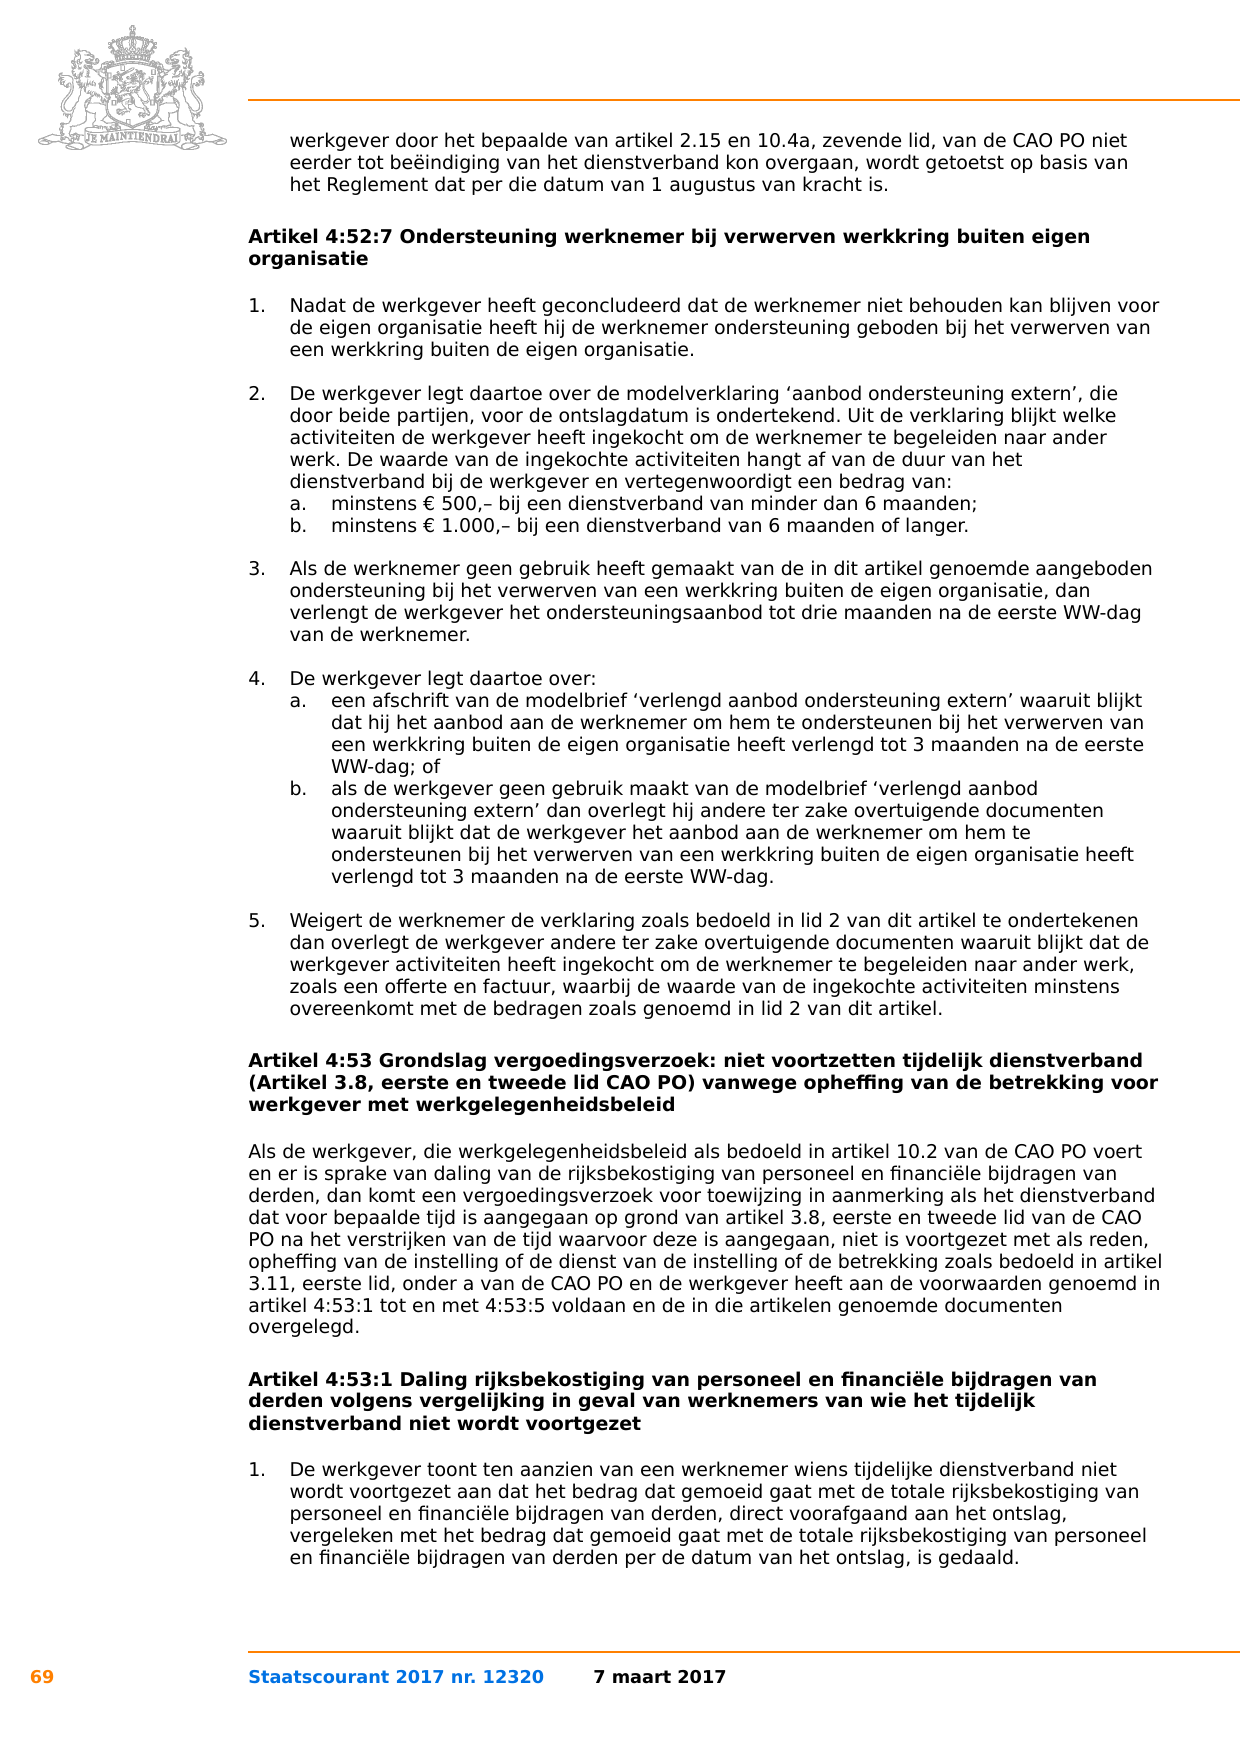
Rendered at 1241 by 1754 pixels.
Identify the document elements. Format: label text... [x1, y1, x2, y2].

subtitle Artikel 4:53 Grondslag vergoedingsverzoek: niet voortzetten tijdelijk dienstverband (Artikel 3.8, eerste en tweede lid CAO PO) vanwege opheffing van de betrekking voor werkgever met werkgelegenheidsbeleid [248, 1050, 1163, 1116]
text 2. De werkgever legt daartoe over de modelverklaring ‘aanbod ondersteuning extern’, die door beide partijen, voor de ontslagdatum is ondertekend. Uit de verklaring blijkt welke activiteiten de werkgever heeft ingekocht om de werknemer te begeleiden naar ander werk. De waarde van de ingekochte activiteiten hangt af van de duur van het dienstverband bij de werkgever en vertegenwoordigt een bedrag van: [248, 383, 1163, 492]
picture [38, 25, 227, 150]
text a. een afschrift van de modelbrief ‘verlengd aanbod ondersteuning extern’ waaruit blijkt dat hij het aanbod aan de werknemer om hem te ondersteunen bij het verwerven van een werkkring buiten de eigen organisatie heeft verlengd tot 3 maanden na de eerste WW-dag; of [289, 690, 1163, 778]
text a. minstens € 500,– bij een dienstverband van minder dan 6 maanden; [289, 492, 1163, 514]
text b. als de werkgever geen gebruik maakt van de modelbrief ‘verlengd aanbod ondersteuning extern’ dan overlegt hij andere ter zake overtuigende documenten waaruit blijkt dat de werkgever het aanbod aan de werknemer om hem te ondersteunen bij het verwerven van een werkkring buiten de eigen organisatie heeft verlengd tot 3 maanden na de eerste WW-dag. [289, 778, 1163, 888]
text 1. Nadat de werkgever heeft geconcludeerd dat de werknemer niet behouden kan blijven voor de eigen organisatie heeft hij de werknemer ondersteuning geboden bij het verwerven van een werkkring buiten de eigen organisatie. [248, 295, 1163, 361]
text Als de werkgever, die werkgelegenheidsbeleid als bedoeld in artikel 10.2 van de CAO PO voert en er is sprake van daling van de rijksbekostiging van personeel en financiële bijdragen van derden, dan komt een vergoedingsverzoek voor toewijzing in aanmerking als het dienstverband dat voor bepaalde tijd is aangegaan op grond van artikel 3.8, eerste en tweede lid van de CAO PO na het verstrijken van de tijd waarvoor deze is aangegaan, niet is voortgezet met als reden, opheffing van de instelling of de dienst van de instelling of de betrekking zoals bedoeld in artikel 3.11, eerste lid, onder a van de CAO PO en de werkgever heeft aan de voorwaarden genoemd in artikel 4:53:1 tot en met 4:53:5 voldaan en de in die artikelen genoemde documenten overgelegd. [248, 1141, 1163, 1338]
text werkgever door het bepaalde van artikel 2.15 en 10.4a, zevende lid, van de CAO PO niet eerder tot beëindiging van het dienstverband kon overgaan, wordt getoetst op basis van het Reglement dat per die datum van 1 augustus van kracht is. [248, 130, 1163, 196]
subtitle Artikel 4:53:1 Daling rijksbekostiging van personeel en financiële bijdragen van derden volgens vergelijking in geval van werknemers van wie het tijdelijk dienstverband niet wordt voortgezet [248, 1368, 1163, 1434]
text 4. De werkgever legt daartoe over: [248, 668, 1163, 690]
text 3. Als de werknemer geen gebruik heeft gemaakt van de in dit artikel genoemde aangeboden ondersteuning bij het verwerven van een werkkring buiten de eigen organisatie, dan verlengt de werkgever het ondersteuningsaanbod tot drie maanden na de eerste WW-dag van de werknemer. [248, 558, 1163, 646]
text 5. Weigert de werknemer de verklaring zoals bedoeld in lid 2 van dit artikel te ondertekenen dan overlegt de werkgever andere ter zake overtuigende documenten waaruit blijkt dat de werkgever activiteiten heeft ingekocht om de werknemer te begeleiden naar ander werk, zoals een offerte en factuur, waarbij de waarde van de ingekochte activiteiten minstens overeenkomt met de bedragen zoals genoemd in lid 2 van dit artikel. [248, 910, 1163, 1020]
text b. minstens € 1.000,– bij een dienstverband van 6 maanden of langer. [289, 514, 1163, 536]
text 1. De werkgever toont ten aanzien van een werknemer wiens tijdelijke dienstverband niet wordt voortgezet aan dat het bedrag dat gemoeid gaat met de totale rijksbekostiging van personeel en financiële bijdragen van derden, direct voorafgaand aan het ontslag, vergeleken met het bedrag dat gemoeid gaat met de totale rijksbekostiging van personeel en financiële bijdragen van derden per de datum van het ontslag, is gedaald. [248, 1459, 1163, 1569]
subtitle Artikel 4:52:7 Ondersteuning werknemer bij verwerven werkkring buiten eigen organisatie [248, 226, 1163, 270]
